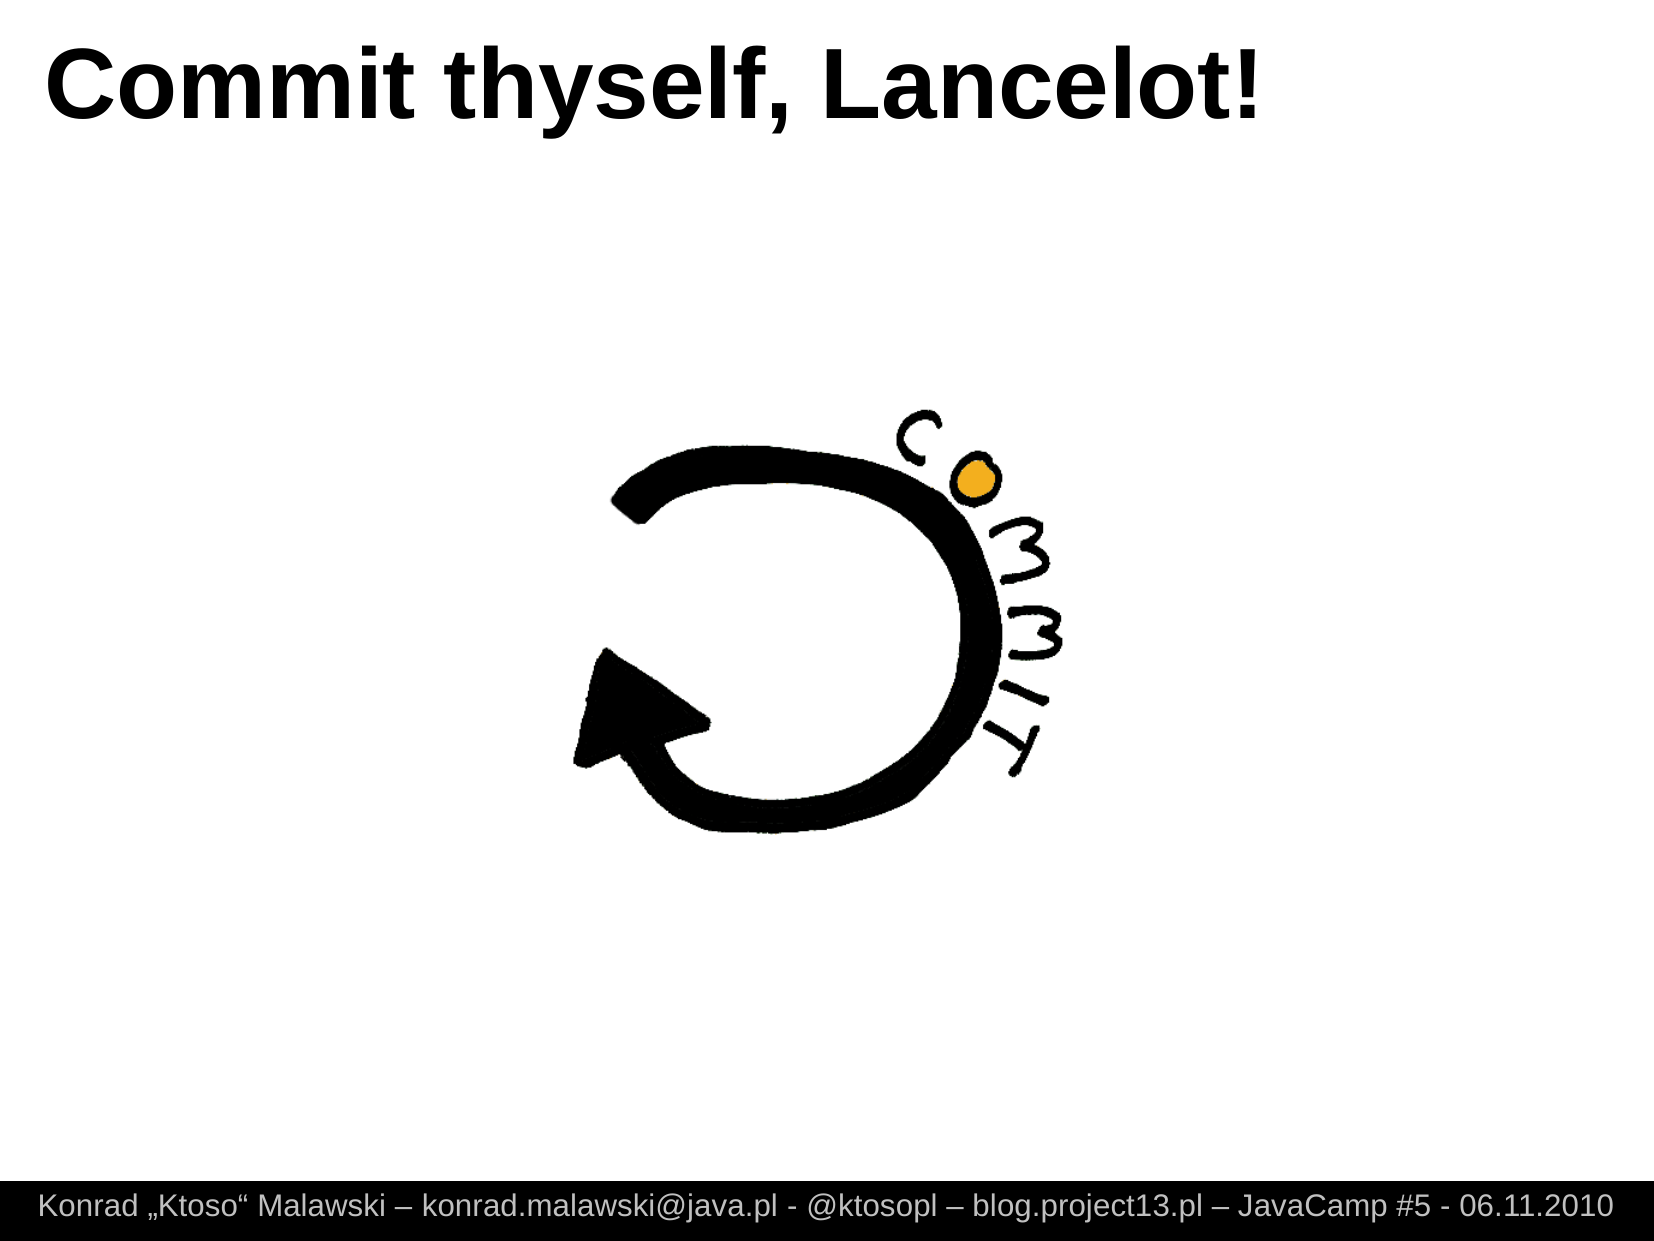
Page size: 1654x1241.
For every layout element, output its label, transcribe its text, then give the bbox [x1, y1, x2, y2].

picture [212, 159, 1442, 1082]
text_box Konrad „Ktoso“ Malawski – konrad.malawski@java.pl - @ktosopl – blog.project13.pl – JavaCamp #5 - 06.11.2010 [0, 1181, 1654, 1238]
text_box Commit thyself, Lancelot! [29, 21, 1625, 148]
